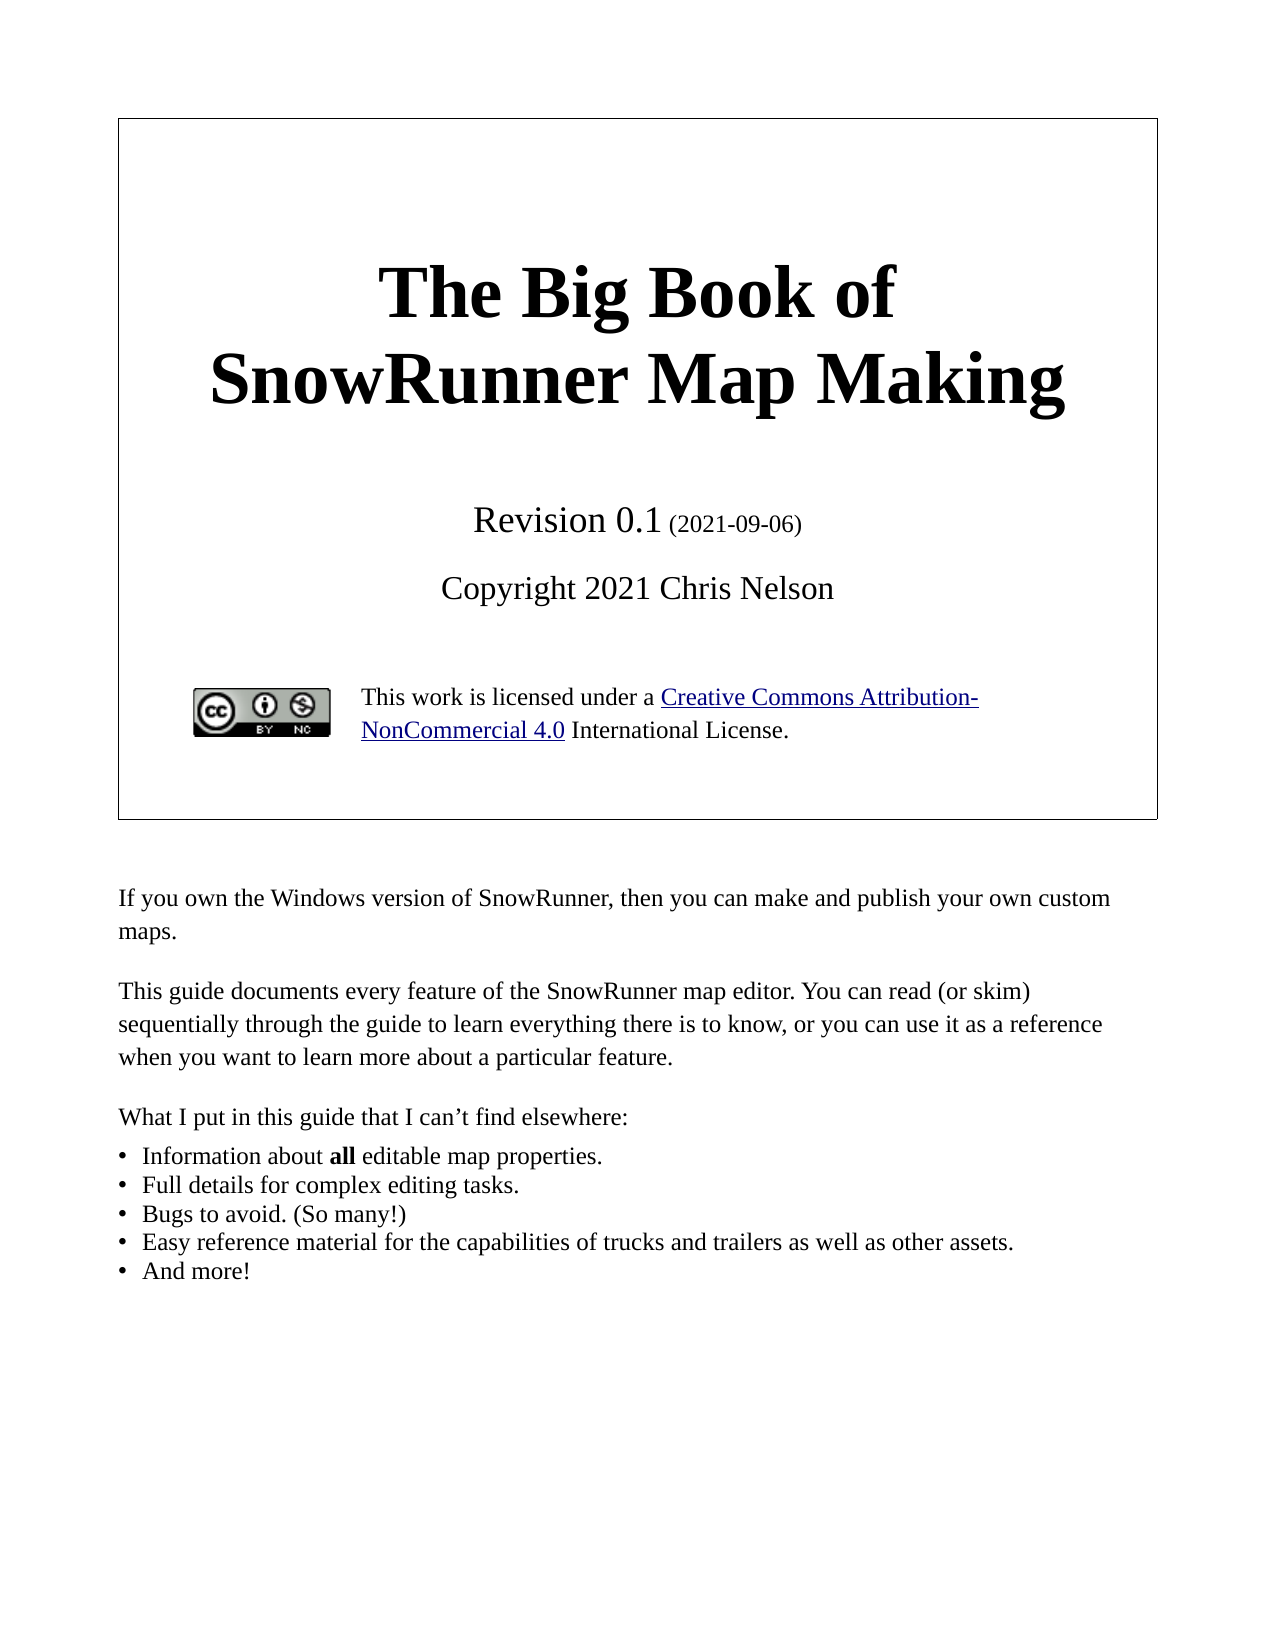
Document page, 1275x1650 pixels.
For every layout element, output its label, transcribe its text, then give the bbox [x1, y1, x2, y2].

list Easy reference material for the capabilities of trucks and trailers as well as other assets. [118, 1227, 1157, 1256]
list And more! [118, 1256, 1157, 1285]
subtitle Revision 0.1 (2021-09-06) [193, 498, 1082, 541]
text This work is licensed under a Creative Commons Attribution-NonCommercial 4.0 International License. [193, 682, 1082, 744]
list Full details for complex editing tasks. [118, 1170, 1157, 1199]
title The Big Book of SnowRunner Map Making [193, 247, 1082, 420]
list Information about all editable map properties. [118, 1141, 1157, 1170]
picture [193, 688, 331, 737]
list Bugs to avoid. (So many!) [118, 1199, 1157, 1227]
text If you own the Windows version of SnowRunner, then you can make and publish your own custom maps. [118, 883, 1157, 945]
text This guide documents every feature of the SnowRunner map editor. You can read (or skim) sequentially through the guide to learn everything there is to know, or you can use it as a reference when you want to learn more about a particular feature. [118, 976, 1157, 1071]
subtitle What I put in this guide that I can’t find elsewhere: [118, 1102, 1157, 1131]
text Copyright 2021 Chris Nelson [193, 568, 1082, 607]
